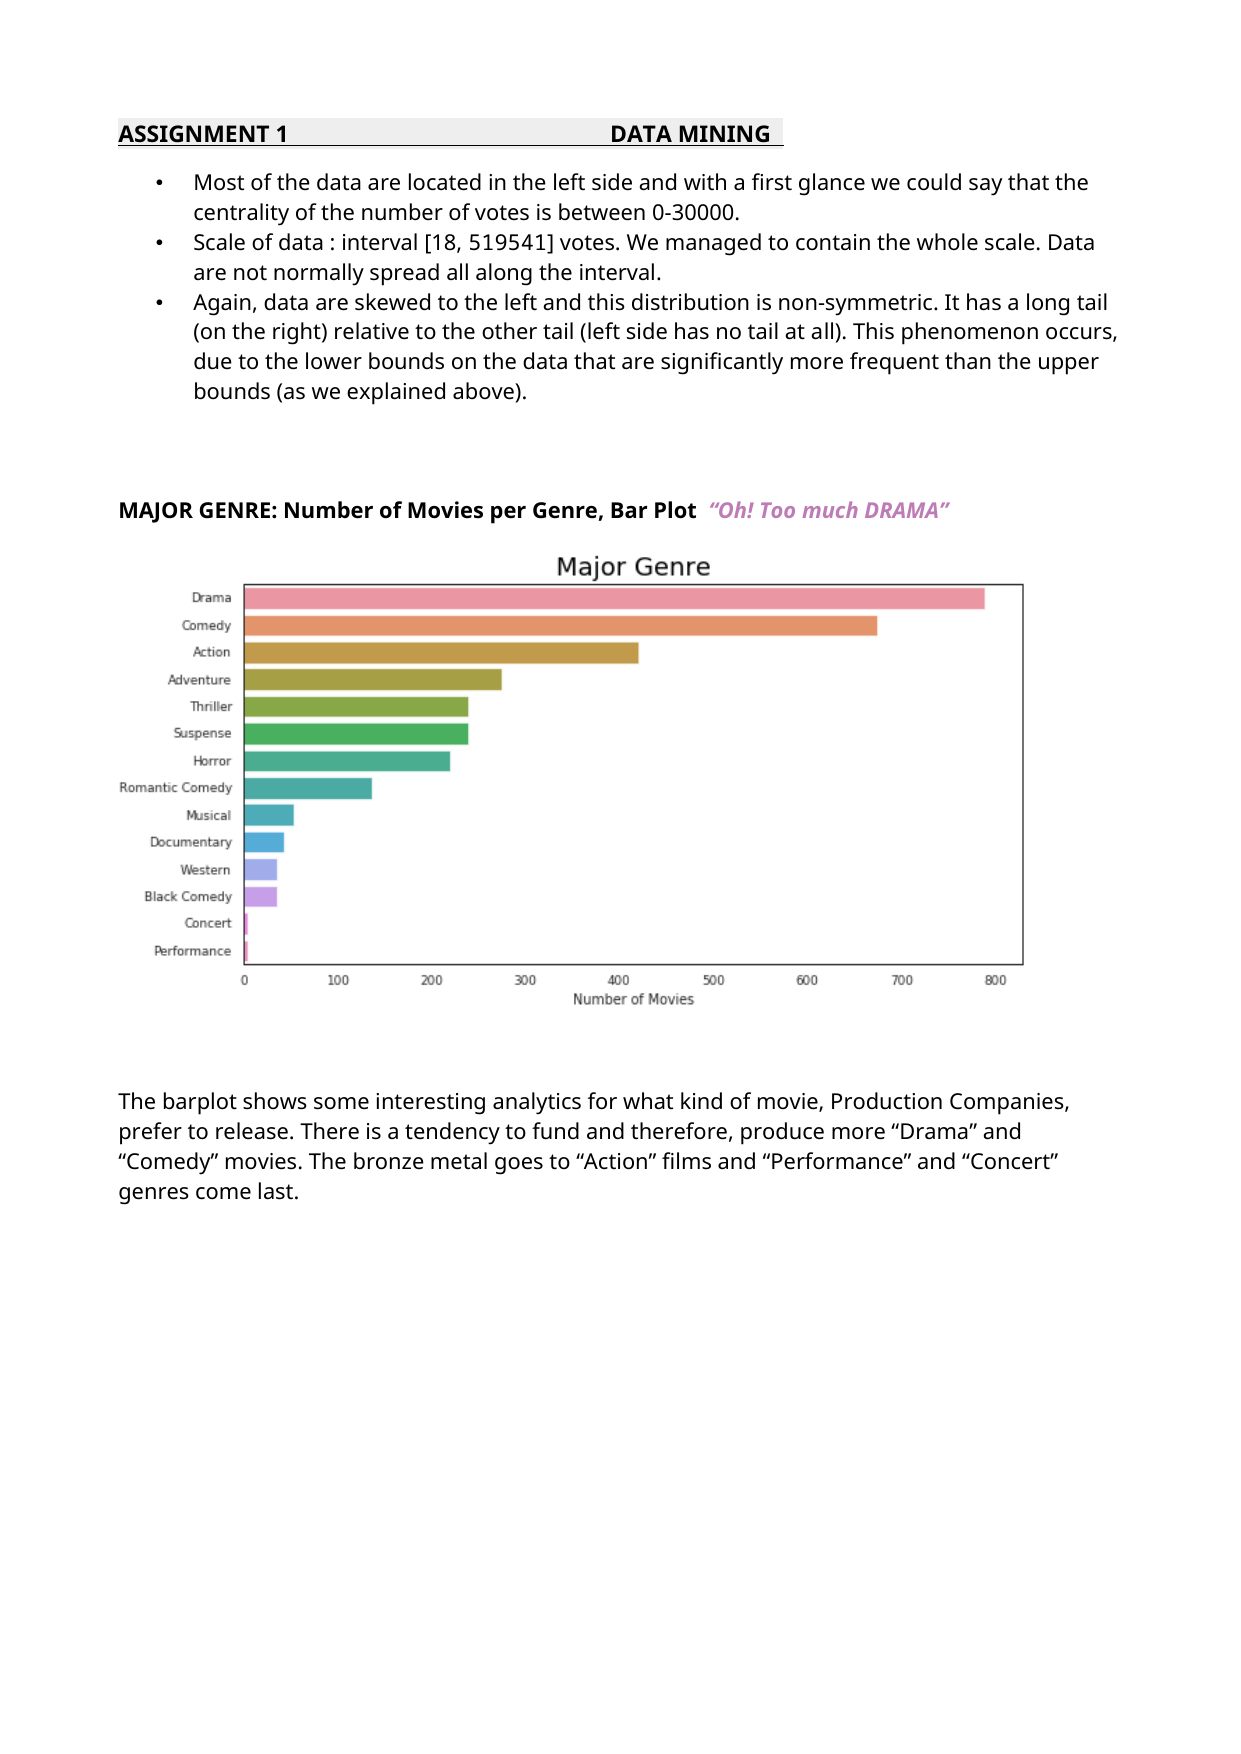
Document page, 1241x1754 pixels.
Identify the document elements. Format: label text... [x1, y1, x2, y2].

list Again, data are skewed to the left and this distribution is non-symmetric. It has a long tail (on the right) relative to the other tail (left side has no tail at all). This phenomenon occurs, due to the lower bounds on the data that are significantly more frequent than the upper bounds (as we explained above). [156, 287, 1122, 406]
text The barplot shows some interesting analytics for what kind of movie, Production Companies, prefer to release. There is a tendency to fund and therefore, produce more “Drama” and “Comedy” movies. The bronze metal goes to “Action” films and “Performance” and “Concert” genres come last. [118, 1086, 1122, 1206]
picture [118, 525, 1123, 1027]
text MAJOR GENRE: Number of Movies per Genre, Bar Plot “Oh! Too much DRAMA” [118, 495, 1122, 525]
list Most of the data are located in the left side and with a first glance we could say that the centrality of the number of votes is between 0-30000. [156, 167, 1122, 227]
list Scale of data : interval [18, 519541] votes. We managed to contain the whole scale. Data are not normally spread all along the interval. [156, 227, 1122, 287]
